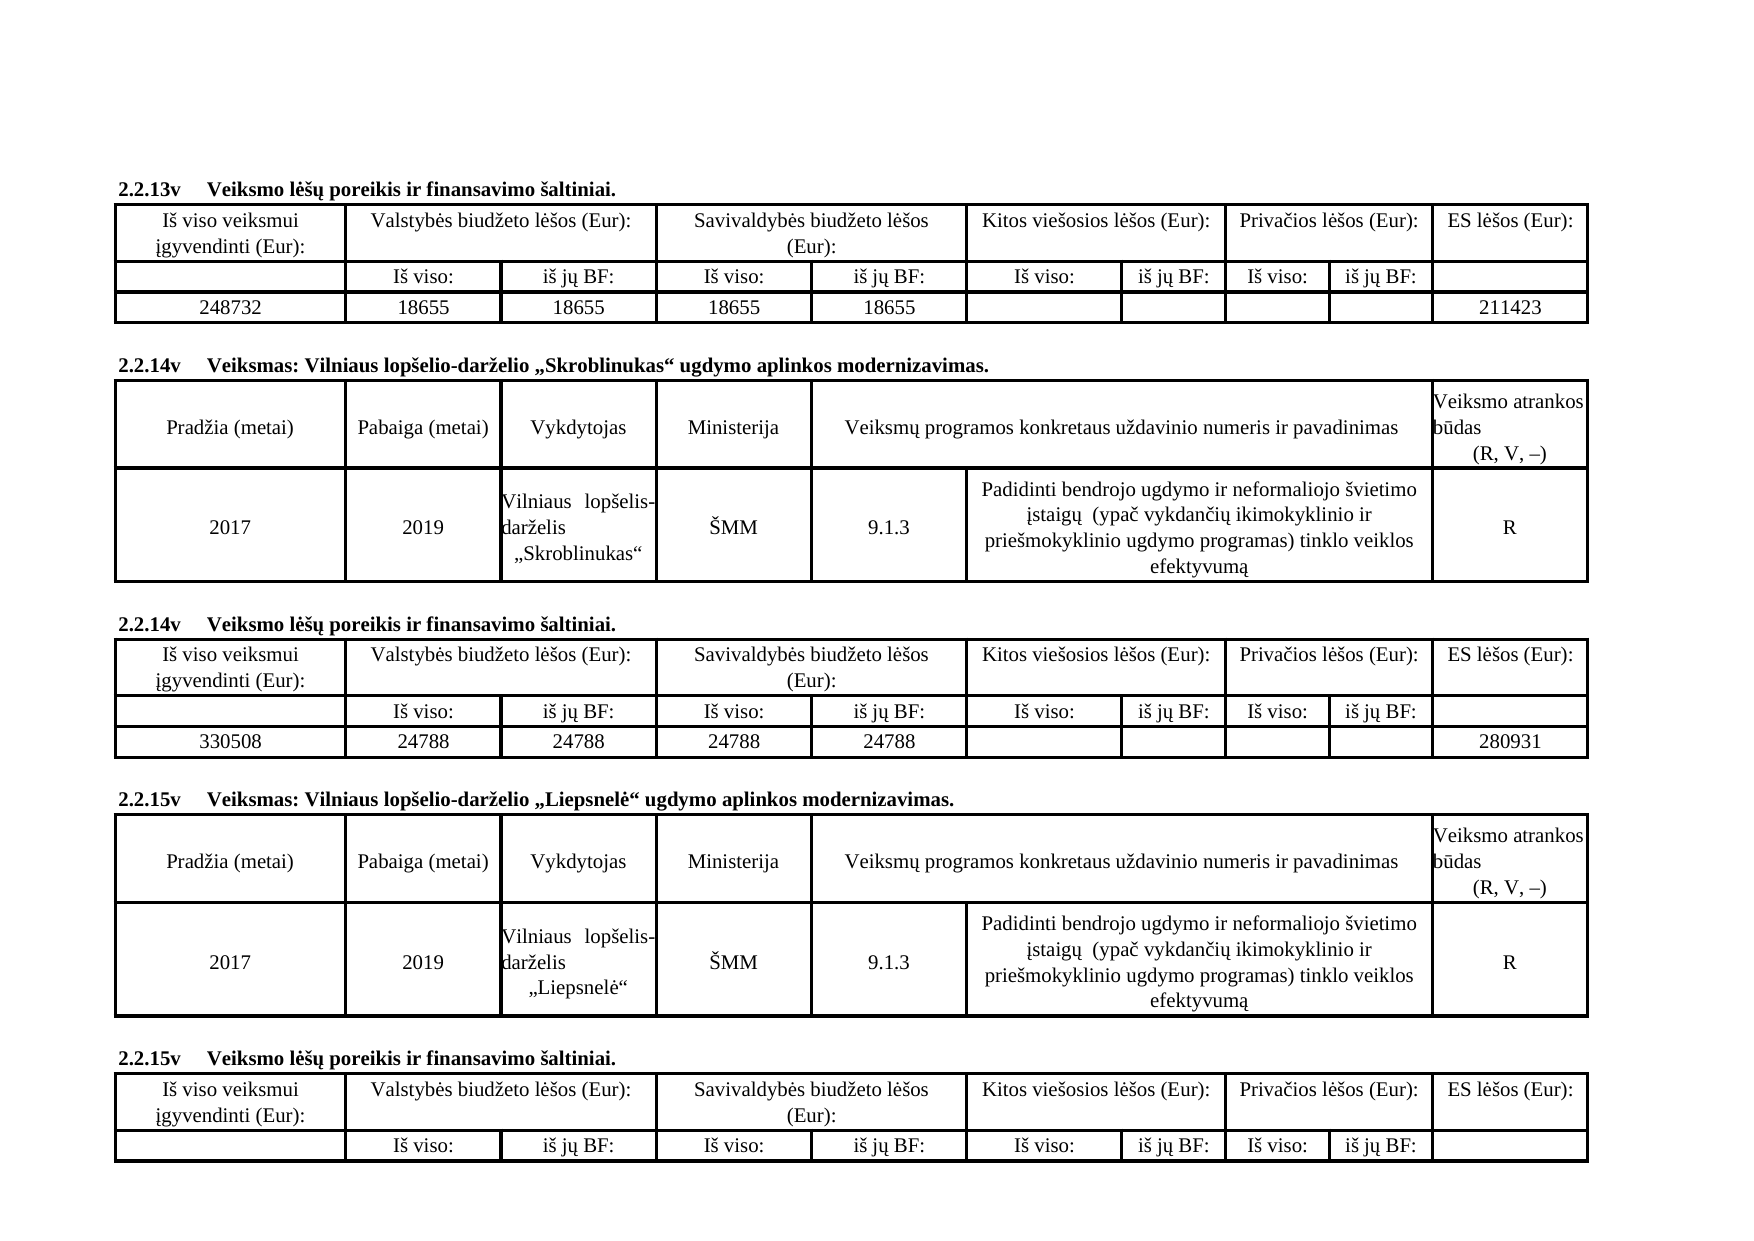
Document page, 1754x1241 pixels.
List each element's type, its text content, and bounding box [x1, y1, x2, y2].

text 2.2.14v Veiksmas: Vilniaus lopšelio-darželio „Skroblinukas“ ugdymo aplinkos modernizavimas. [118, 353, 1636, 377]
text 2.2.15v Veiksmo lėšų poreikis ir finansavimo šaltiniai. [118, 1046, 1636, 1070]
table_cell 24788 [347, 728, 499, 756]
table_cell 211423 [1434, 294, 1586, 321]
table_header Ministerija [658, 382, 810, 466]
table_cell Iš viso: [968, 263, 1120, 290]
table_cell 24788 [813, 728, 965, 756]
table_header Veiksmų programos konkretaus uždavinio numeris ir pavadinimas [813, 382, 1431, 466]
table_cell 24788 [658, 728, 810, 756]
table_cell iš jų BF: [813, 263, 965, 290]
table_cell 18655 [813, 294, 965, 321]
table_cell Iš viso: [1227, 1132, 1328, 1159]
table_cell Iš viso: [658, 697, 810, 725]
table_cell [117, 263, 344, 290]
table_cell Padidinti bendrojo ugdymo ir neformaliojo švietimo įstaigų (ypač vykdančių ikimokyklinio ir priešmokyklinio ugdymo programas) tinklo veiklos efektyvumą [968, 470, 1431, 580]
text 2.2.14v Veiksmo lėšų poreikis ir finansavimo šaltiniai. [118, 612, 1636, 636]
table_cell [1227, 294, 1328, 321]
table_header Veiksmų programos konkretaus uždavinio numeris ir pavadinimas [813, 816, 1431, 901]
table_cell Iš viso: [1227, 263, 1328, 290]
table_cell R [1434, 470, 1586, 580]
table_cell 18655 [347, 294, 499, 321]
table_cell Iš viso: [968, 697, 1120, 725]
table_cell [1227, 728, 1328, 756]
table_cell iš jų BF: [503, 1132, 655, 1159]
table_cell 280931 [1434, 728, 1586, 756]
table_header Valstybės biudžeto lėšos (Eur): [347, 206, 655, 259]
table_header Pradžia (metai) [117, 816, 344, 901]
table_header Privačios lėšos (Eur): [1227, 1075, 1431, 1128]
table_cell Vilniaus lopšelis-darželis „Liepsnelė“ [503, 904, 655, 1014]
table_cell [1434, 263, 1586, 290]
table_cell 2019 [347, 904, 499, 1014]
table_cell [1434, 1132, 1586, 1159]
text 2.2.13v Veiksmo lėšų poreikis ir finansavimo šaltiniai. [118, 177, 1636, 201]
table_cell [117, 1132, 344, 1159]
table_header Kitos viešosios lėšos (Eur): [968, 206, 1224, 259]
table_header Iš viso veiksmui įgyvendinti (Eur): [117, 641, 344, 694]
table_cell 24788 [503, 728, 655, 756]
table_header Vykdytojas [503, 816, 655, 901]
table_cell Iš viso: [1227, 697, 1328, 725]
table_cell Iš viso: [968, 1132, 1120, 1159]
table_header Savivaldybės biudžeto lėšos (Eur): [658, 1075, 965, 1128]
table_cell 2017 [117, 904, 344, 1014]
table_cell ŠMM [658, 904, 810, 1014]
table_cell 18655 [658, 294, 810, 321]
table_cell 2019 [347, 470, 499, 580]
table_cell Iš viso: [658, 1132, 810, 1159]
table_header Savivaldybės biudžeto lėšos (Eur): [658, 206, 965, 259]
table_cell Vilniaus lopšelis-darželis „Skroblinukas“ [503, 470, 655, 580]
table_cell iš jų BF: [1123, 1132, 1224, 1159]
table_header Savivaldybės biudžeto lėšos (Eur): [658, 641, 965, 694]
table_cell Iš viso: [347, 263, 499, 290]
table_header Ministerija [658, 816, 810, 901]
table_header ES lėšos (Eur): [1434, 1075, 1586, 1128]
table_header Iš viso veiksmui įgyvendinti (Eur): [117, 1075, 344, 1128]
table_header Pabaiga (metai) [347, 382, 499, 466]
table_header Veiksmo atrankos būdas (R, V, –) [1434, 382, 1586, 466]
table_header Kitos viešosios lėšos (Eur): [968, 1075, 1224, 1128]
table_cell iš jų BF: [1331, 263, 1431, 290]
table_cell iš jų BF: [503, 263, 655, 290]
table_cell Iš viso: [347, 697, 499, 725]
table_cell iš jų BF: [1331, 1132, 1431, 1159]
text 2.2.15v Veiksmas: Vilniaus lopšelio-darželio „Liepsnelė“ ugdymo aplinkos modernizavimas. [118, 787, 1636, 811]
table_cell 9.1.3 [813, 470, 965, 580]
table_header Pradžia (metai) [117, 382, 344, 466]
table_cell 9.1.3 [813, 904, 965, 1014]
table_header Veiksmo atrankos būdas (R, V, –) [1434, 816, 1586, 901]
table_cell [117, 697, 344, 725]
table_header ES lėšos (Eur): [1434, 206, 1586, 259]
table_cell 2017 [117, 470, 344, 580]
table_cell iš jų BF: [1331, 697, 1431, 725]
table_cell iš jų BF: [813, 1132, 965, 1159]
table_header Valstybės biudžeto lėšos (Eur): [347, 641, 655, 694]
table_cell Padidinti bendrojo ugdymo ir neformaliojo švietimo įstaigų (ypač vykdančių ikimokyklinio ir priešmokyklinio ugdymo programas) tinklo veiklos efektyvumą [968, 904, 1431, 1014]
table_cell [1434, 697, 1586, 725]
table_cell R [1434, 904, 1586, 1014]
table_header Privačios lėšos (Eur): [1227, 206, 1431, 259]
table_cell [1331, 294, 1431, 321]
table_cell iš jų BF: [813, 697, 965, 725]
table_cell [1123, 294, 1224, 321]
table_cell 330508 [117, 728, 344, 756]
table_cell Iš viso: [658, 263, 810, 290]
table_cell Iš viso: [347, 1132, 499, 1159]
table_cell ŠMM [658, 470, 810, 580]
table_header Vykdytojas [503, 382, 655, 466]
table_cell iš jų BF: [1123, 263, 1224, 290]
table_header ES lėšos (Eur): [1434, 641, 1586, 694]
table_header Iš viso veiksmui įgyvendinti (Eur): [117, 206, 344, 259]
table_cell 18655 [503, 294, 655, 321]
table_cell [968, 294, 1120, 321]
table_cell [968, 728, 1120, 756]
table_cell iš jų BF: [503, 697, 655, 725]
table_cell [1123, 728, 1224, 756]
table_header Pabaiga (metai) [347, 816, 499, 901]
table_header Valstybės biudžeto lėšos (Eur): [347, 1075, 655, 1128]
table_cell [1331, 728, 1431, 756]
table_header Kitos viešosios lėšos (Eur): [968, 641, 1224, 694]
table_header Privačios lėšos (Eur): [1227, 641, 1431, 694]
table_cell iš jų BF: [1123, 697, 1224, 725]
table_cell 248732 [117, 294, 344, 321]
